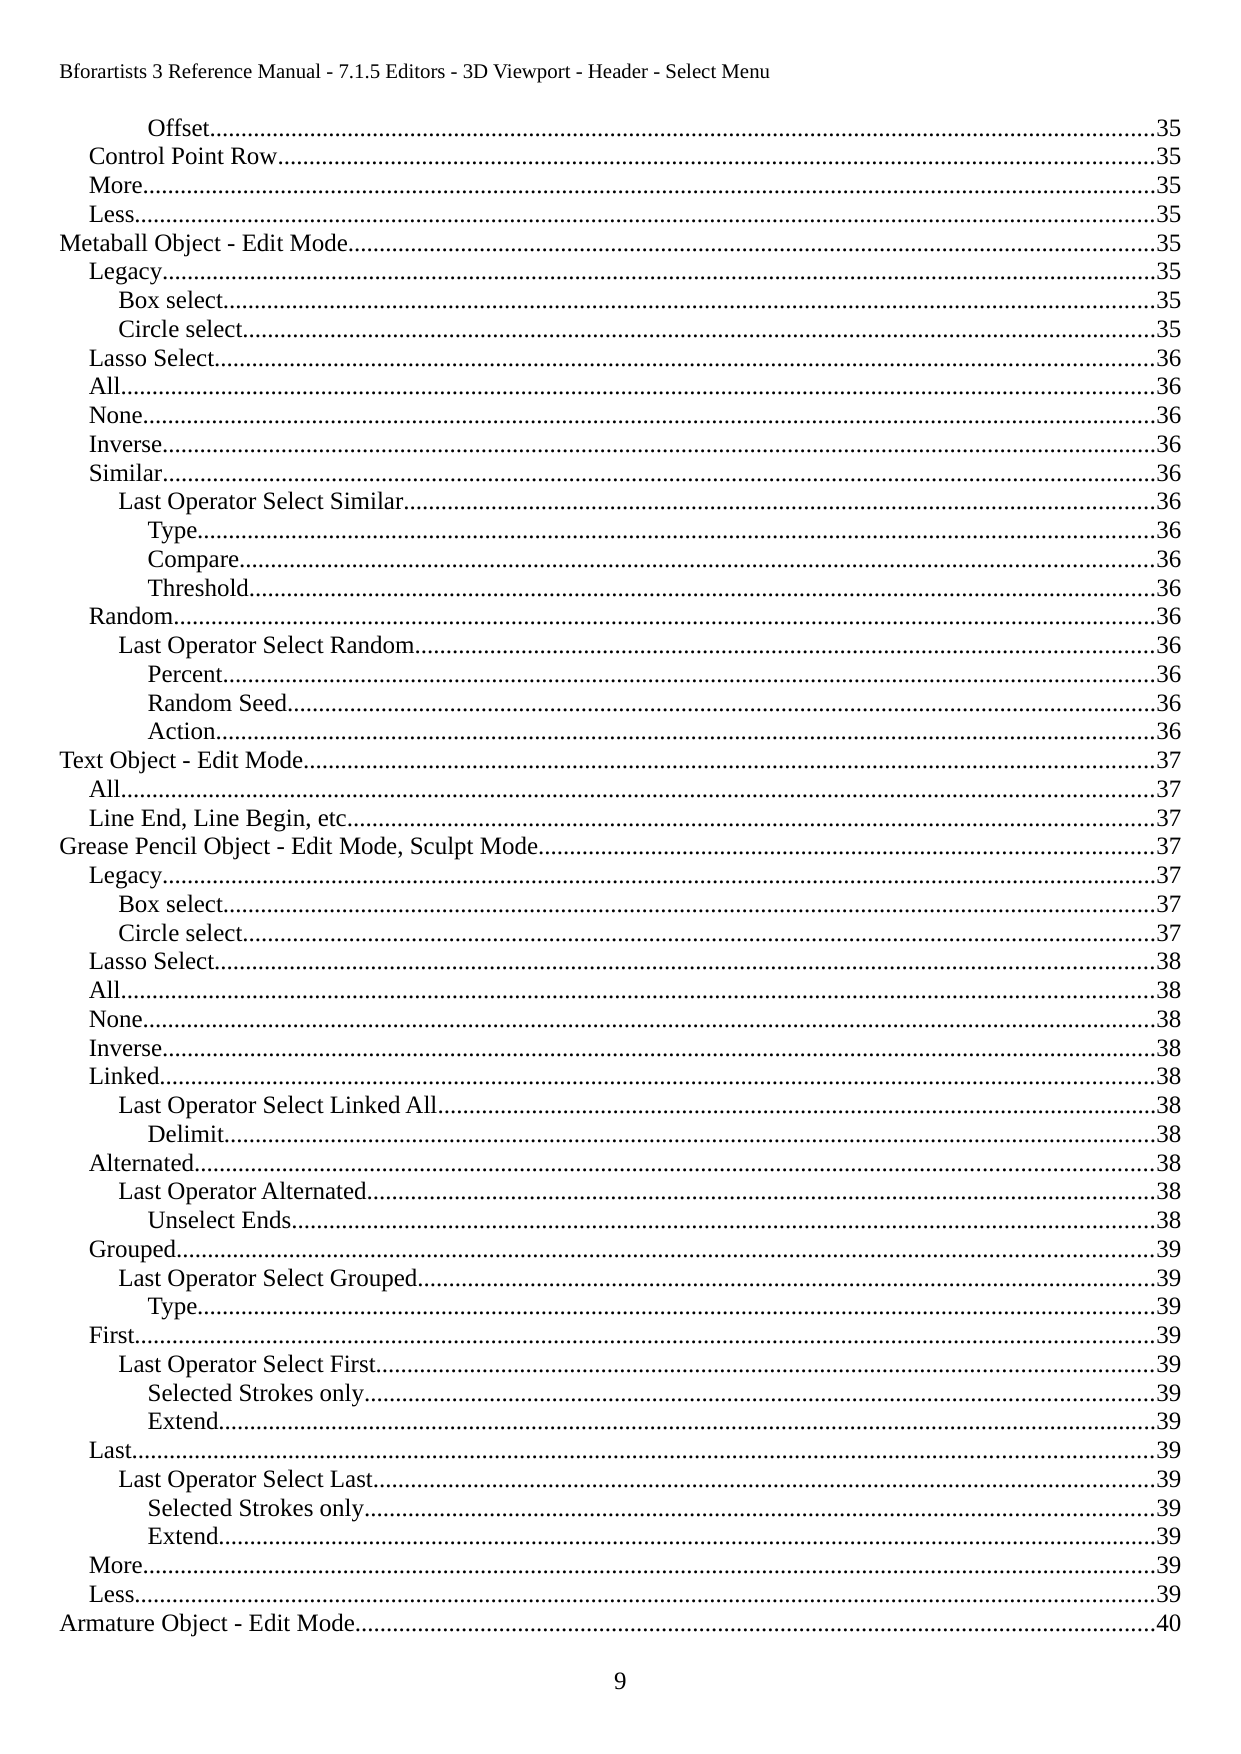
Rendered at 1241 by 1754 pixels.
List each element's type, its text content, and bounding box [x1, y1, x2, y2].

text Armature Object - Edit Mode 40 [59, 1608, 1181, 1636]
text Extend 39 [147, 1406, 1181, 1435]
text All 36 [88, 371, 1181, 400]
text Action 36 [147, 716, 1181, 745]
text Less 39 [88, 1579, 1181, 1608]
text Threshold 36 [147, 573, 1181, 601]
text Percent 36 [147, 659, 1181, 688]
text Control Point Row 35 [88, 141, 1181, 170]
text Selected Strokes only 39 [147, 1378, 1181, 1406]
text Random 36 [88, 601, 1181, 630]
text Last Operator Select Last 39 [118, 1464, 1181, 1493]
text Circle select 37 [118, 918, 1181, 946]
text Last Operator Select First 39 [118, 1349, 1181, 1378]
text All 37 [88, 774, 1181, 803]
text Selected Strokes only 39 [147, 1493, 1181, 1521]
text Last Operator Select Random 36 [118, 630, 1181, 659]
text Extend 39 [147, 1521, 1181, 1550]
text Inverse 36 [88, 429, 1181, 458]
text More 39 [88, 1550, 1181, 1579]
text Less 35 [88, 199, 1181, 228]
text Legacy 37 [88, 860, 1181, 889]
text Random Seed 36 [147, 688, 1181, 716]
text Last Operator Select Grouped 39 [118, 1263, 1181, 1291]
text Grease Pencil Object - Edit Mode, Sculpt Mode 37 [59, 831, 1181, 860]
text Last 39 [88, 1435, 1181, 1464]
text More 35 [88, 170, 1181, 199]
text Unselect Ends 38 [147, 1205, 1181, 1234]
text First 39 [88, 1320, 1181, 1349]
text Box select 35 [118, 285, 1181, 314]
text None 38 [88, 1004, 1181, 1033]
text Last Operator Alternated 38 [118, 1176, 1181, 1205]
text None 36 [88, 400, 1181, 429]
text Box select 37 [118, 889, 1181, 918]
text Text Object - Edit Mode 37 [59, 745, 1181, 774]
text Similar 36 [88, 458, 1181, 486]
text Type 39 [147, 1291, 1181, 1320]
text Delimit 38 [147, 1119, 1181, 1148]
text Grouped 39 [88, 1234, 1181, 1263]
text Compare 36 [147, 544, 1181, 573]
text Line End, Line Begin, etc. 37 [88, 803, 1181, 831]
text Last Operator Select Linked All 38 [118, 1090, 1181, 1119]
text Circle select 35 [118, 314, 1181, 343]
text Type 36 [147, 515, 1181, 544]
text Linked 38 [88, 1061, 1181, 1090]
text Inverse 38 [88, 1033, 1181, 1061]
text Lasso Select 38 [88, 946, 1181, 975]
text Alternated 38 [88, 1148, 1181, 1176]
text Lasso Select 36 [88, 343, 1181, 371]
text All 38 [88, 975, 1181, 1004]
text Legacy 35 [88, 256, 1181, 285]
text Offset 35 [147, 113, 1181, 141]
text Last Operator Select Similar 36 [118, 486, 1181, 515]
text Metaball Object - Edit Mode 35 [59, 228, 1181, 256]
